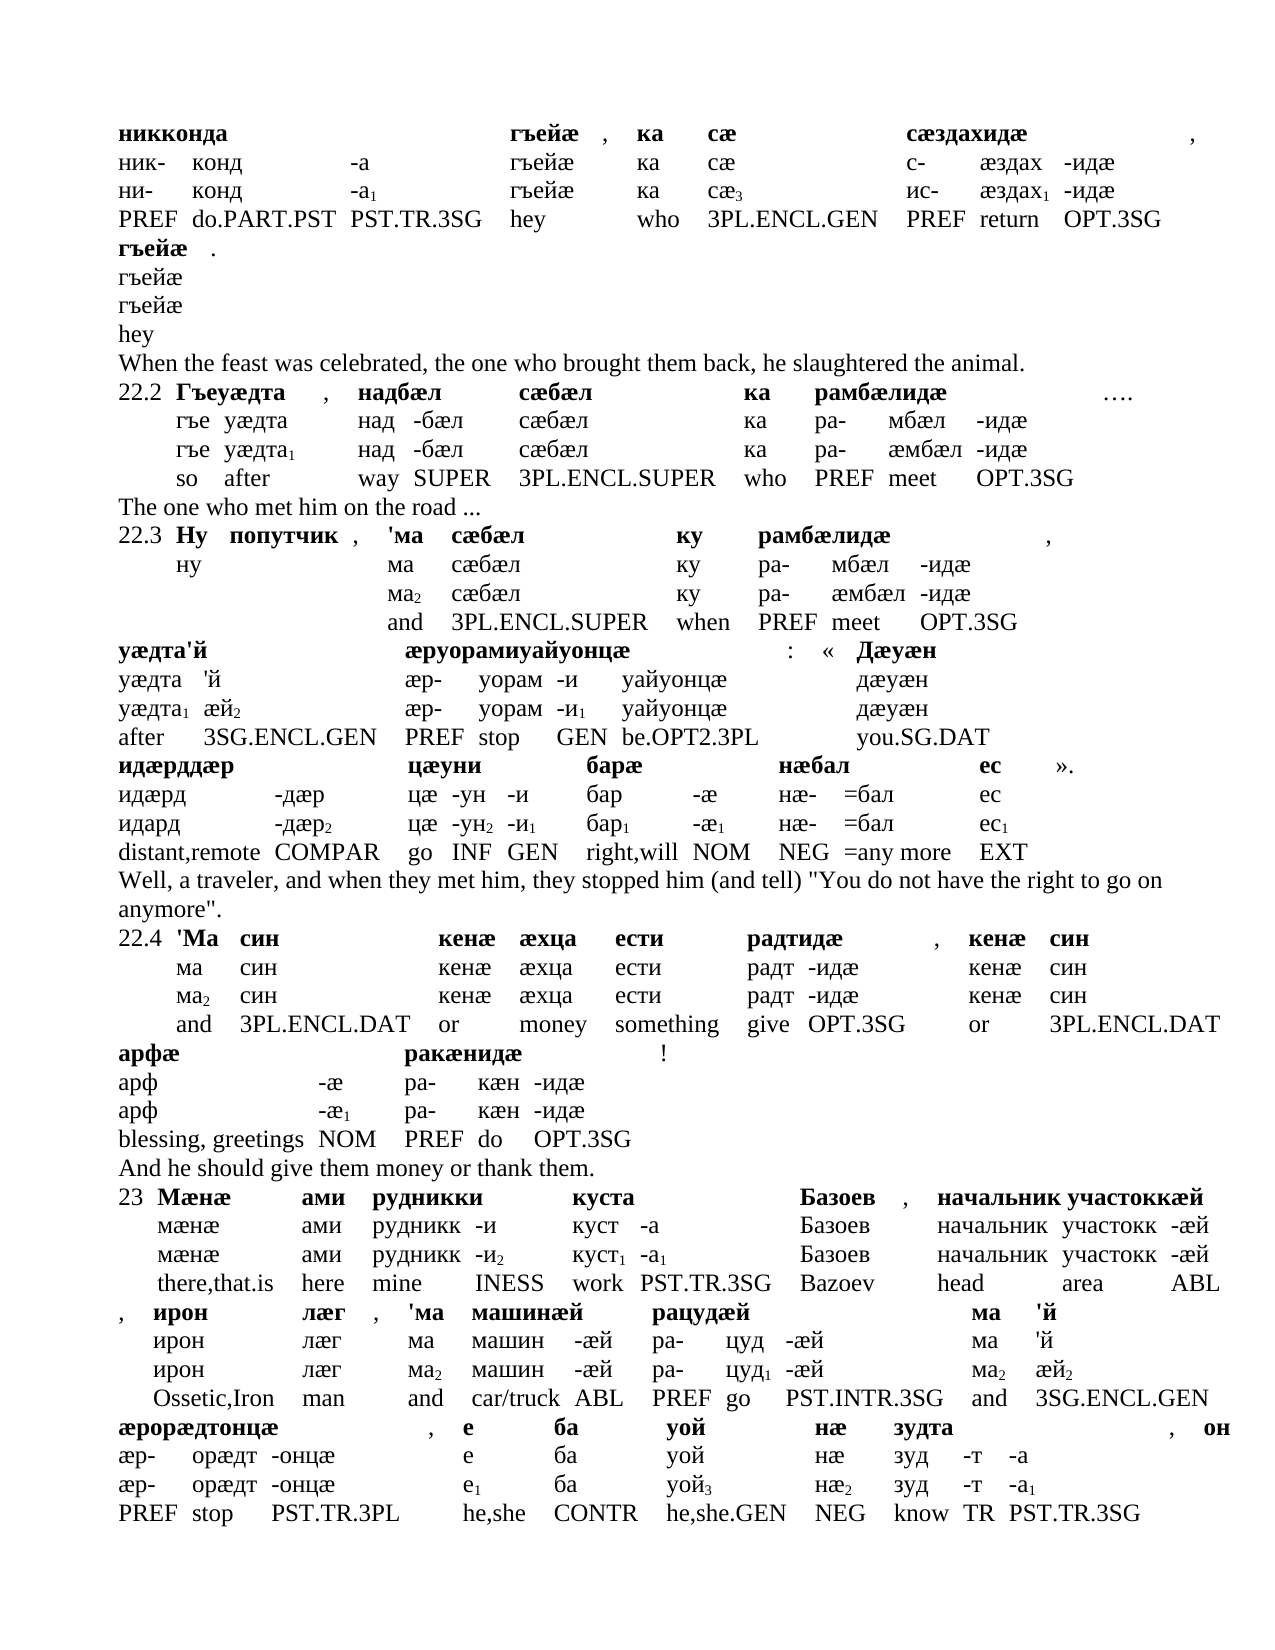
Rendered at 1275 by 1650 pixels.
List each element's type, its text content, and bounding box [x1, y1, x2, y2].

text син [1049, 981, 1220, 1009]
text Bazoev [799, 1268, 874, 1297]
text distant,remote [118, 837, 261, 866]
text Мæнæ [157, 1182, 288, 1211]
text he,she.GEN [666, 1498, 787, 1527]
text ка [637, 118, 694, 147]
text -и2 [475, 1239, 544, 1268]
text Ossetic,Iron [153, 1383, 274, 1412]
text -æй [1171, 1239, 1221, 1268]
text , [1189, 118, 1210, 147]
text , [1168, 1412, 1189, 1441]
text Well, a traveler, and when they met him, they stopped him (and tell) "You do not have the right to go on anymore". [118, 866, 1249, 923]
text ка [744, 377, 801, 406]
text ма [176, 952, 212, 981]
text ма [971, 1326, 1008, 1354]
text æздах1 [979, 176, 1050, 204]
text -идæ [808, 952, 906, 981]
text уæдта1 [118, 693, 189, 722]
text ABL [1171, 1268, 1221, 1297]
text blessing, greetings [118, 1124, 304, 1153]
text NEG [814, 1498, 866, 1527]
text ракæнидæ [404, 1038, 646, 1067]
text æй2 [203, 693, 377, 722]
text Базоев [799, 1182, 888, 1211]
text æй2 [1035, 1354, 1209, 1383]
text PREF [652, 1383, 712, 1412]
text е [463, 1441, 526, 1469]
text уой3 [666, 1469, 787, 1498]
text уой [666, 1412, 801, 1441]
text ба [553, 1469, 638, 1498]
text ра- [758, 578, 818, 607]
text нæ [814, 1412, 880, 1441]
text after [224, 463, 295, 492]
text -онцæ [271, 1441, 400, 1469]
text ра- [814, 434, 874, 463]
text машин [471, 1326, 560, 1354]
text куста [572, 1182, 786, 1211]
text mine [372, 1268, 461, 1297]
text мбæл [831, 549, 906, 578]
text ка [744, 406, 787, 434]
text лæг [302, 1326, 345, 1354]
text æмбæл [831, 578, 906, 607]
text нæбал [778, 751, 965, 779]
text you.SG.DAT [856, 722, 990, 751]
text GEN [507, 837, 558, 866]
text е [463, 1412, 540, 1441]
text кæн [478, 1067, 520, 1096]
text начальник [937, 1211, 1048, 1239]
text OPT.3SG [1064, 204, 1162, 233]
text ABL [574, 1383, 624, 1412]
text ма2 [387, 578, 423, 607]
text man [302, 1383, 345, 1412]
text -и1 [556, 693, 608, 722]
text And he should give them money or thank them. [118, 1153, 1249, 1182]
text -бæл [413, 434, 491, 463]
text арф [118, 1067, 304, 1096]
text ес [979, 751, 1042, 779]
text NOM [692, 837, 751, 866]
text мæнæ [157, 1211, 274, 1239]
text е1 [463, 1469, 526, 1498]
text конд [192, 176, 336, 204]
text ма2 [176, 981, 212, 1009]
text лæг [302, 1354, 345, 1383]
text с- [906, 147, 966, 176]
text -æй [574, 1326, 624, 1354]
text SUPER [413, 463, 491, 492]
text -идæ [920, 578, 1018, 607]
text PREF [404, 722, 464, 751]
text ра- [814, 406, 874, 434]
text -æй [785, 1354, 944, 1383]
text гъейæ [510, 118, 588, 147]
text зуд [893, 1441, 949, 1469]
text 3PL.ENCL.DAT [239, 1009, 411, 1038]
text уæдта1 [224, 434, 295, 463]
text -а1 [1009, 1469, 1141, 1498]
text начальник участоккæй [937, 1182, 1234, 1211]
text син [239, 952, 411, 981]
text =бал [843, 779, 951, 808]
text гъейæ [118, 262, 183, 291]
text 22.4 [118, 923, 162, 952]
text area [1062, 1268, 1157, 1297]
text know [893, 1498, 949, 1527]
text meet [831, 607, 906, 636]
text ести [615, 952, 719, 981]
text орæдт [192, 1441, 257, 1469]
text машин [471, 1354, 560, 1383]
text мæнæ [157, 1239, 274, 1268]
text and [176, 1009, 212, 1038]
text ». [1055, 751, 1076, 779]
text , [352, 521, 373, 549]
text рудникк [372, 1211, 461, 1239]
text сæбæл [519, 434, 716, 463]
text куст1 [572, 1239, 626, 1268]
text цæуни [408, 751, 572, 779]
text конд [192, 147, 336, 176]
text ис- [906, 176, 966, 204]
text , [1045, 521, 1066, 549]
text CONTR [553, 1498, 638, 1527]
text æр- [118, 1469, 178, 1498]
text EXT [979, 837, 1028, 866]
text OPT.3SG [976, 463, 1074, 492]
text ести [615, 923, 733, 952]
text син [1049, 952, 1220, 981]
text уайуонцæ [622, 664, 759, 693]
text return [979, 204, 1050, 233]
text work [572, 1268, 626, 1297]
text here [301, 1268, 344, 1297]
text ку [676, 578, 730, 607]
text ма [387, 549, 423, 578]
text -æ [318, 1067, 376, 1096]
text ес [979, 779, 1028, 808]
text æр- [404, 664, 464, 693]
text сæ [707, 118, 892, 147]
text , [428, 1412, 449, 1441]
text ба [553, 1441, 638, 1469]
text meet [888, 463, 962, 492]
text 3PL.ENCL.SUPER [519, 463, 716, 492]
text -идæ [976, 406, 1074, 434]
text -идæ [976, 434, 1074, 463]
text гъейæ [118, 233, 196, 262]
text начальник [937, 1239, 1048, 1268]
text æрорæдтонцæ [118, 1412, 414, 1441]
text участокк [1062, 1239, 1157, 1268]
text ами [301, 1239, 344, 1268]
text PST.INTR.3SG [785, 1383, 944, 1412]
text гъейæ [510, 176, 574, 204]
text цæ [408, 808, 438, 837]
text INESS [475, 1268, 544, 1297]
text цуд [726, 1326, 772, 1354]
text радтидæ [747, 923, 920, 952]
text -идæ [534, 1096, 632, 1124]
text ес1 [979, 808, 1028, 837]
text æмбæл [888, 434, 962, 463]
text COMPAR [274, 837, 380, 866]
text do.PART.PST [192, 204, 336, 233]
text идæрд [118, 779, 261, 808]
text участокк [1062, 1211, 1157, 1239]
text рацудæй [652, 1297, 958, 1326]
text рудникки [372, 1182, 558, 1211]
text -æй [785, 1326, 944, 1354]
text Базоев [799, 1239, 874, 1268]
text way [358, 463, 399, 492]
text PREF [906, 204, 966, 233]
text -æ1 [318, 1096, 376, 1124]
text æр- [118, 1441, 178, 1469]
text go [726, 1383, 772, 1412]
text -æ [692, 779, 751, 808]
text give [747, 1009, 794, 1038]
text …. [1102, 377, 1133, 406]
text 3SG.ENCL.GEN [1035, 1383, 1209, 1412]
text INF [452, 837, 493, 866]
text он [1203, 1412, 1230, 1441]
text PST.TR.3PL [271, 1498, 400, 1527]
text Гъеуæдта [176, 377, 309, 406]
text car/truck [471, 1383, 560, 1412]
text ка [637, 176, 680, 204]
text сæбæл [451, 521, 662, 549]
text ести [615, 981, 719, 1009]
text ра- [652, 1326, 712, 1354]
text арфæ [118, 1038, 390, 1067]
text рудникк [372, 1239, 461, 1268]
text PST.TR.3SG [640, 1268, 772, 1297]
text money [519, 1009, 587, 1038]
text PREF [814, 463, 874, 492]
text -дæр [274, 779, 380, 808]
text be.OPT2.3PL [622, 722, 759, 751]
text ма [408, 1326, 444, 1354]
text -идæ [920, 549, 1018, 578]
text : [787, 636, 808, 664]
text When the feast was celebrated, the one who brought them back, he slaughtered the animal. [118, 348, 1249, 377]
text сæбæл [451, 578, 648, 607]
text 3SG.ENCL.GEN [203, 722, 377, 751]
text , [373, 1297, 394, 1326]
text or [968, 1009, 1022, 1038]
text ра- [404, 1067, 464, 1096]
text , [902, 1182, 923, 1211]
text сæбæл [519, 406, 716, 434]
text , [323, 377, 344, 406]
text ирон [153, 1326, 274, 1354]
text -æй [574, 1354, 624, 1383]
text stop [192, 1498, 257, 1527]
text нæ- [778, 808, 830, 837]
text and [408, 1383, 444, 1412]
text , [933, 923, 954, 952]
text сæ [707, 147, 878, 176]
text нæ [814, 1441, 866, 1469]
text OPT.3SG [808, 1009, 906, 1038]
text кенæ [438, 952, 492, 981]
text -т [963, 1441, 995, 1469]
text NEG [778, 837, 830, 866]
text who [744, 463, 787, 492]
text -дæр2 [274, 808, 380, 837]
text -и1 [507, 808, 558, 837]
text PREF [118, 1498, 178, 1527]
text -а [640, 1211, 772, 1239]
text куст [572, 1211, 626, 1239]
text син [239, 981, 411, 1009]
text ни- [118, 176, 178, 204]
text рамбæлидæ [758, 521, 1032, 549]
text Ну [176, 521, 216, 549]
text идæрддæр [118, 751, 394, 779]
text stop [478, 722, 543, 751]
text мбæл [888, 406, 962, 434]
text ку [676, 521, 744, 549]
text кенæ [438, 981, 492, 1009]
text OPT.3SG [920, 607, 1018, 636]
text попутчик [229, 521, 338, 549]
text гъе [176, 406, 210, 434]
text ба [553, 1412, 652, 1441]
text 3PL.ENCL.DAT [1049, 1009, 1220, 1038]
text арф [118, 1096, 304, 1124]
text кенæ [968, 981, 1022, 1009]
text æздах [979, 147, 1050, 176]
text уæдта [118, 664, 189, 693]
text цуд1 [726, 1354, 772, 1383]
text -и [475, 1211, 544, 1239]
text гъейæ [118, 291, 183, 319]
text . [210, 233, 231, 262]
text æруорамиуайуонцæ [404, 636, 773, 664]
text who [637, 204, 680, 233]
text лæг [302, 1297, 359, 1326]
text -а [1009, 1441, 1141, 1469]
text and [971, 1383, 1008, 1412]
text над [358, 406, 399, 434]
text ирон [153, 1354, 274, 1383]
text 'й [1035, 1297, 1223, 1326]
text 22.3 [118, 521, 162, 549]
text ма2 [971, 1354, 1008, 1383]
text ами [301, 1182, 358, 1211]
text =бал [843, 808, 951, 837]
text -а1 [350, 176, 482, 204]
text ма2 [408, 1354, 444, 1383]
text NOM [318, 1124, 376, 1153]
text ! [659, 1038, 680, 1067]
text ирон [153, 1297, 288, 1326]
text син [239, 923, 424, 952]
text go [408, 837, 438, 866]
text нæ- [778, 779, 830, 808]
text -ун [452, 779, 493, 808]
text right,will [586, 837, 678, 866]
text 3PL.ENCL.GEN [707, 204, 878, 233]
text æр- [404, 693, 464, 722]
text PST.TR.3SG [350, 204, 482, 233]
text PST.TR.3SG [1009, 1498, 1141, 1527]
text there,that.is [157, 1268, 274, 1297]
text -ун2 [452, 808, 493, 837]
text ра- [652, 1354, 712, 1383]
text кæн [478, 1096, 520, 1124]
text сæбæл [451, 549, 648, 578]
text so [176, 463, 210, 492]
text -и [507, 779, 558, 808]
text PREF [118, 204, 178, 233]
text TR [963, 1498, 995, 1527]
text кенæ [968, 952, 1022, 981]
text , [602, 118, 623, 147]
text цæ [408, 779, 438, 808]
text -æй [1171, 1211, 1221, 1239]
text дæуæн [856, 693, 990, 722]
text something [615, 1009, 719, 1038]
text -идæ [1064, 147, 1162, 176]
text кенæ [438, 923, 505, 952]
text син [1049, 923, 1234, 952]
text -бæл [413, 406, 491, 434]
text =any more [843, 837, 951, 866]
text -а1 [640, 1239, 772, 1268]
text 'Ма [176, 923, 226, 952]
text -идæ [1064, 176, 1162, 204]
text do [478, 1124, 520, 1153]
text æхца [519, 981, 587, 1009]
text « [822, 636, 843, 664]
text 22.2 [118, 377, 162, 406]
text ка [744, 434, 787, 463]
text Базоев [799, 1211, 874, 1239]
text ник- [118, 147, 178, 176]
text нæ2 [814, 1469, 866, 1498]
text кенæ [968, 923, 1036, 952]
text ну [176, 549, 202, 578]
text -идæ [808, 981, 906, 1009]
text 'ма [387, 521, 437, 549]
text сæздахидæ [906, 118, 1176, 147]
text уорам [478, 693, 543, 722]
text ка [637, 147, 680, 176]
text радт [747, 952, 794, 981]
text уæдта'й [118, 636, 391, 664]
text гъейæ [510, 147, 574, 176]
text уой [666, 1441, 787, 1469]
text -а [350, 147, 482, 176]
text The one who met him on the road ... [118, 492, 1249, 521]
text -и [556, 664, 608, 693]
text -æ1 [692, 808, 751, 837]
text уæдта [224, 406, 295, 434]
text над [358, 434, 399, 463]
text PREF [404, 1124, 464, 1153]
text 'ма [408, 1297, 458, 1326]
text сæ3 [707, 176, 878, 204]
text зудта [893, 1412, 1155, 1441]
text after [118, 722, 189, 751]
text GEN [556, 722, 608, 751]
text уайуонцæ [622, 693, 759, 722]
text зуд [893, 1469, 949, 1498]
text барæ [586, 751, 764, 779]
text ку [676, 549, 730, 578]
text бар1 [586, 808, 678, 837]
text машинæй [471, 1297, 638, 1326]
text сæбæл [519, 377, 730, 406]
text радт [747, 981, 794, 1009]
text -онцæ [271, 1469, 400, 1498]
text OPT.3SG [534, 1124, 632, 1153]
text орæдт [192, 1469, 257, 1498]
text Дæуæн [856, 636, 1004, 664]
text 'й [1035, 1326, 1209, 1354]
text ма [971, 1297, 1022, 1326]
text -т [963, 1469, 995, 1498]
text PREF [758, 607, 818, 636]
text уорам [478, 664, 543, 693]
text or [438, 1009, 492, 1038]
text head [937, 1268, 1048, 1297]
text бар [586, 779, 678, 808]
text -идæ [534, 1067, 632, 1096]
text ра- [404, 1096, 464, 1124]
text никконда [118, 118, 496, 147]
text hey [118, 319, 183, 348]
text 'й [203, 664, 377, 693]
text 23 [118, 1182, 143, 1211]
text надбæл [358, 377, 505, 406]
text рамбæлидæ [814, 377, 1088, 406]
text идард [118, 808, 261, 837]
text ами [301, 1211, 344, 1239]
text æхца [519, 952, 587, 981]
text гъе [176, 434, 210, 463]
text he,she [463, 1498, 526, 1527]
text and [387, 607, 423, 636]
text when [676, 607, 730, 636]
text æхца [519, 923, 601, 952]
text дæуæн [856, 664, 990, 693]
text , [118, 1297, 139, 1326]
text 3PL.ENCL.SUPER [451, 607, 648, 636]
text hey [510, 204, 574, 233]
text ра- [758, 549, 818, 578]
